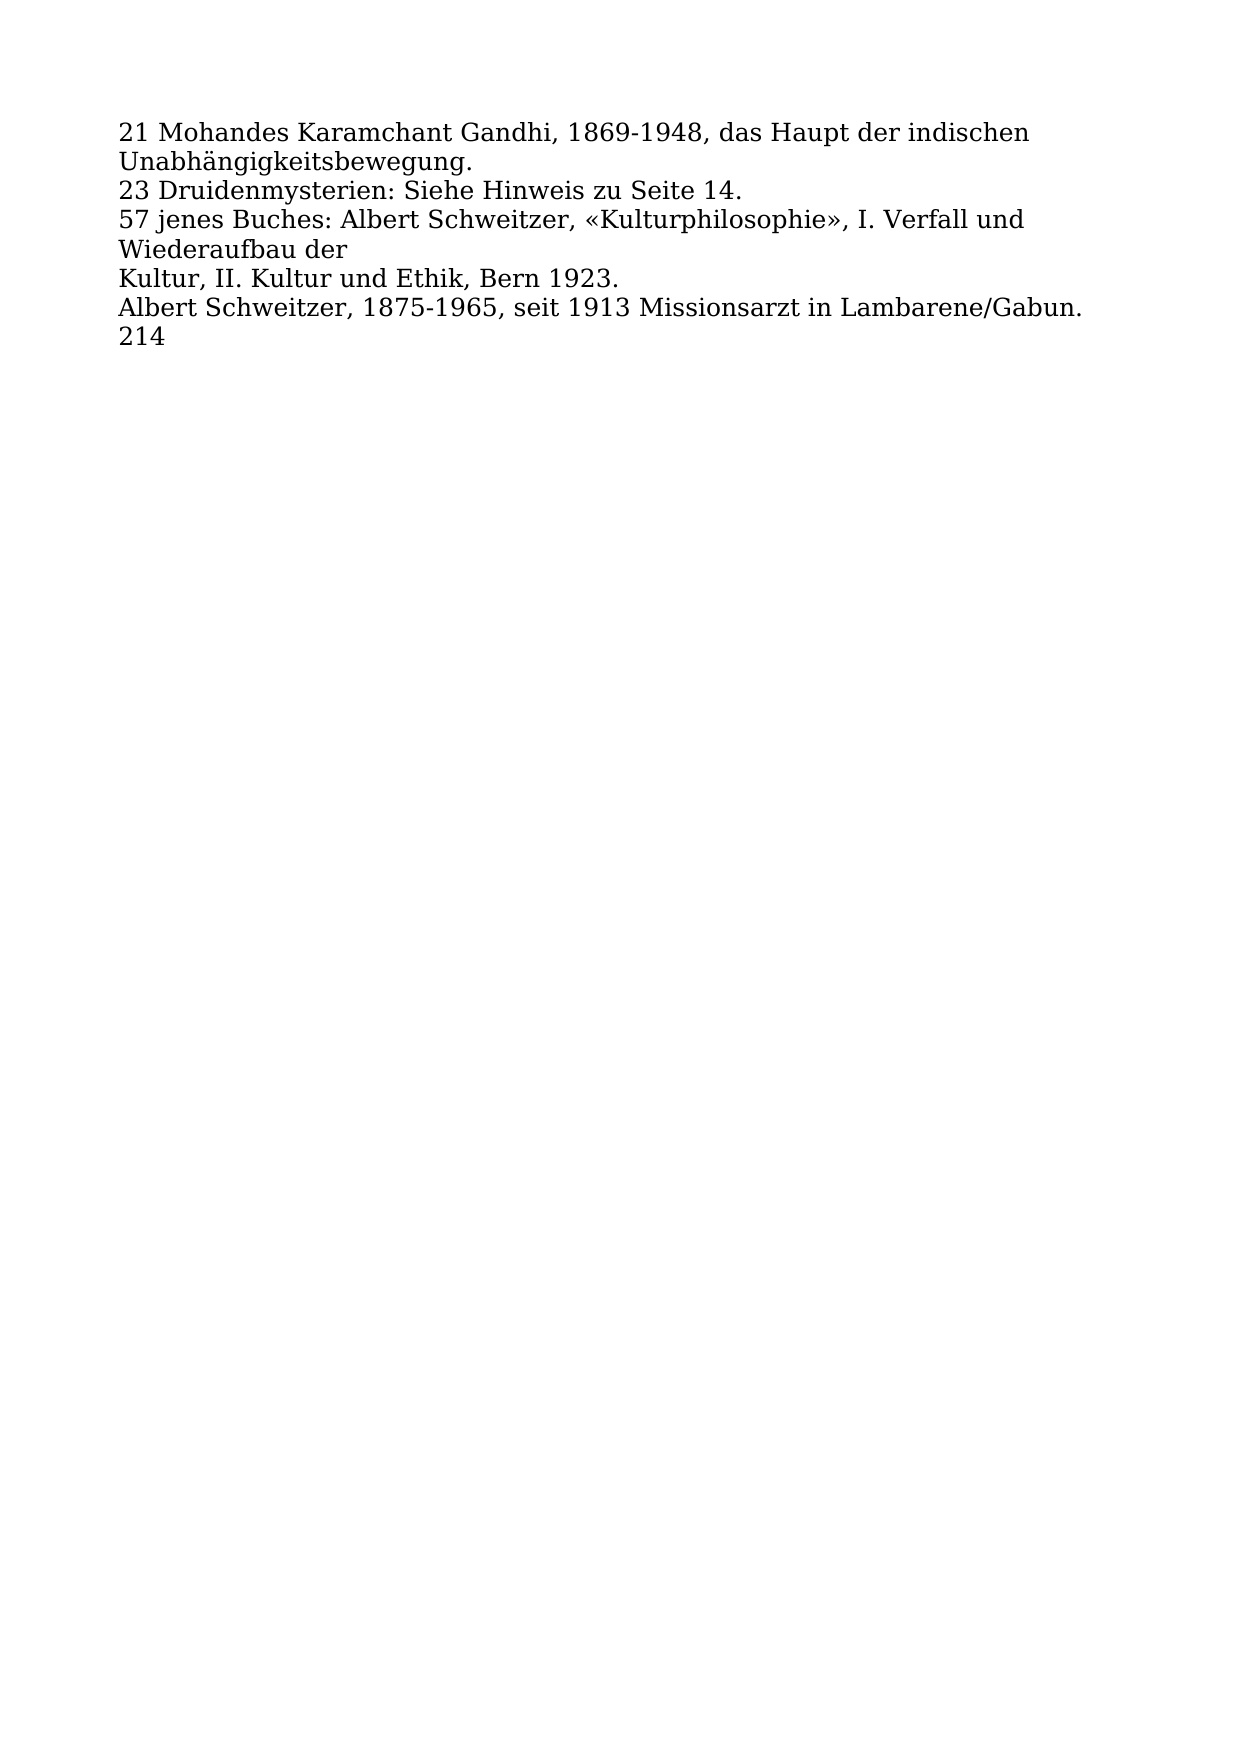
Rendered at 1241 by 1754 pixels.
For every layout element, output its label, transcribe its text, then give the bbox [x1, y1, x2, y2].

text Albert Schweitzer, 1875-1965, seit 1913 Missionsarzt in Lambarene/Gabun. [118, 293, 1122, 322]
text 21 Mohandes Karamchant Gandhi, 1869-1948, das Haupt der indischen Unabhängigkeitsbewegung. [118, 118, 1122, 176]
text 214 [118, 322, 1122, 351]
text 57 jenes Buches: Albert Schweitzer, «Kulturphilosophie», I. Verfall und Wiederaufbau der [118, 206, 1122, 264]
text 23 Druidenmysterien: Siehe Hinweis zu Seite 14. [118, 176, 1122, 206]
text Kultur, II. Kultur und Ethik, Bern 1923. [118, 264, 1122, 293]
